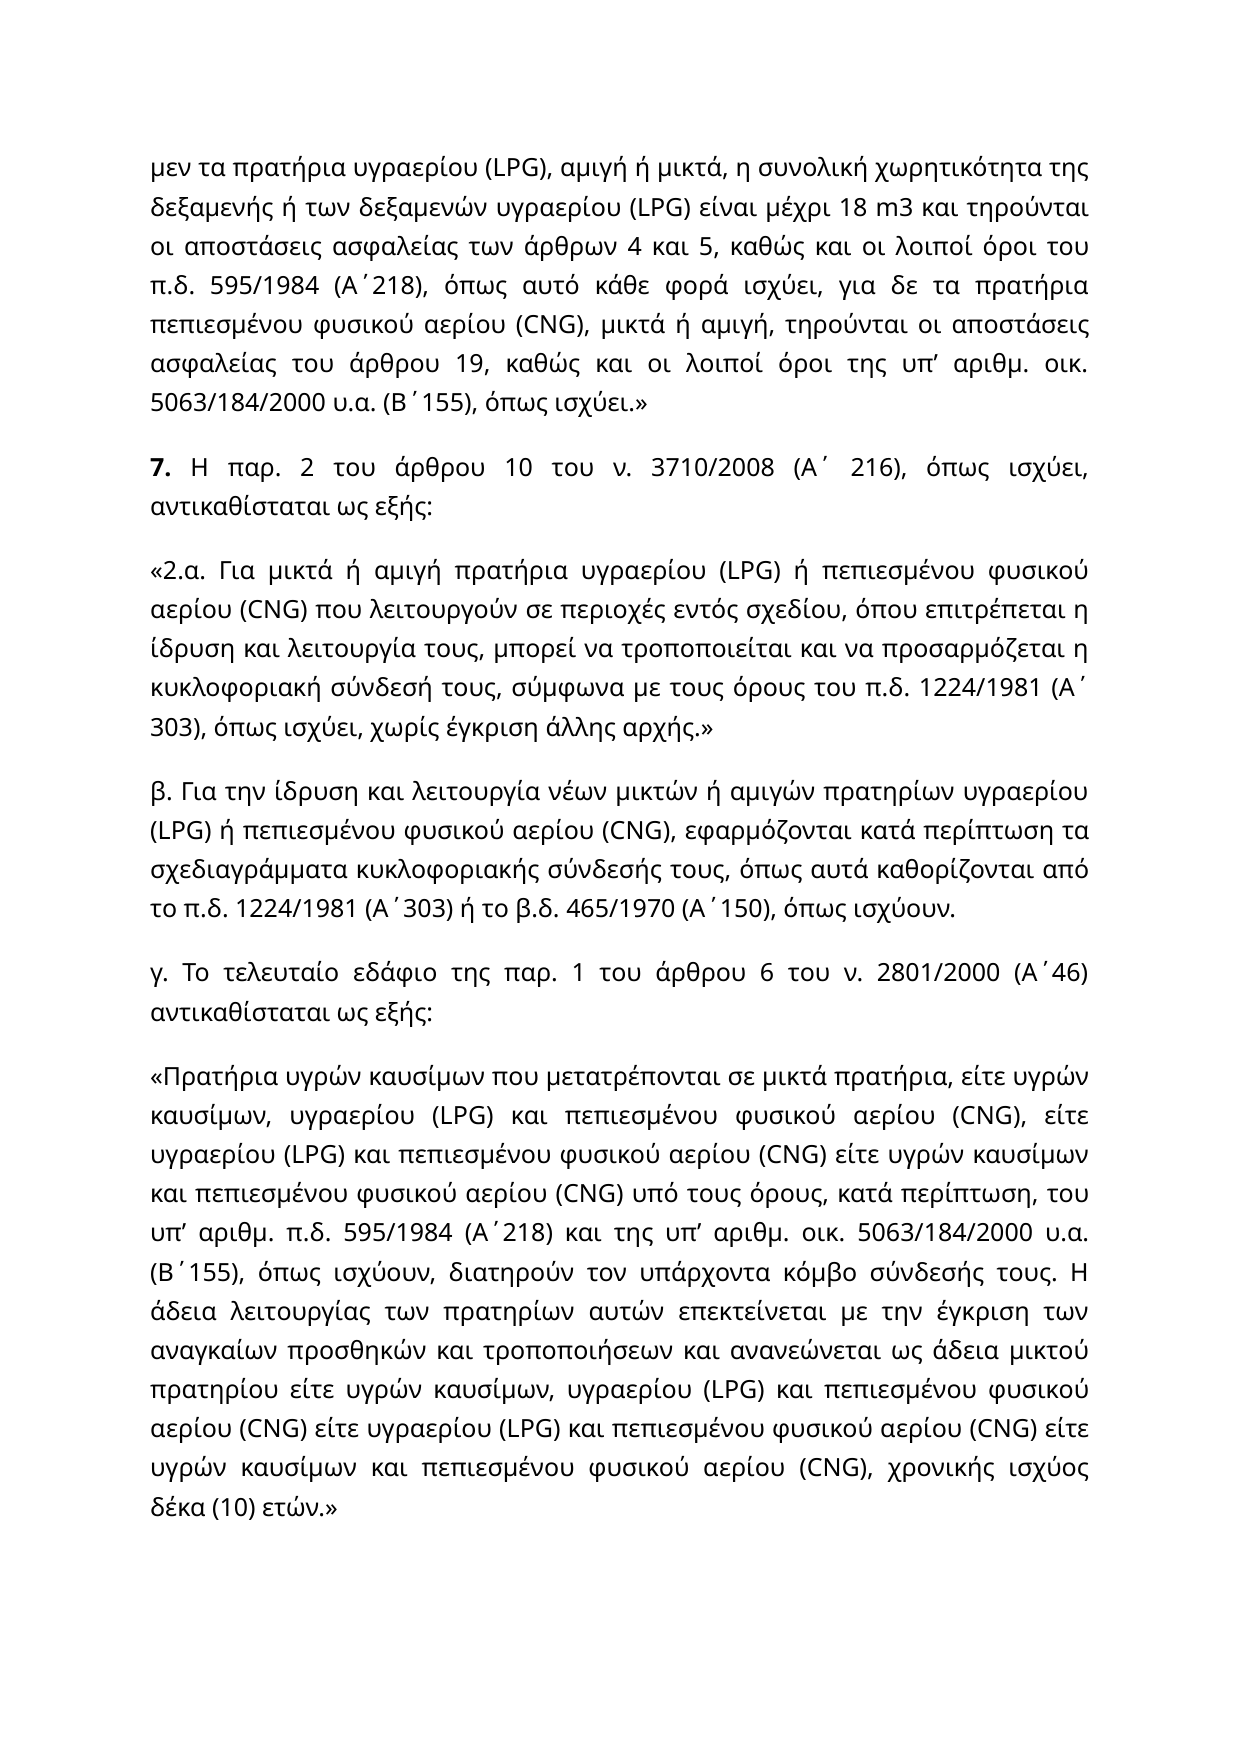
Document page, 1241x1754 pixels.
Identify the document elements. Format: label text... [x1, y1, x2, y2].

text γ. Το τελευταίο εδάφιο της παρ. 1 του άρθρου 6 του ν. 2801/2000 (Α΄46) αντικαθίσταται ως εξής: [150, 955, 1090, 1028]
text «Πρατήρια υγρών καυσίμων που μετατρέπονται σε μικτά πρατήρια, είτε υγρών καυσίμων, υγραερίου (LPG) και πεπιεσμένου φυσικού αερίου (CNG), είτε υγραερίου (LPG) και πεπιεσμένου φυσικού αερίου (CNG) είτε υγρών καυσίμων και πεπιεσμένου φυσικού αερίου (CNG) υπό τους όρους, κατά περίπτωση, του υπ’ αριθμ. π.δ. 595/1984 (Α΄218) και της υπ’ αριθμ. οικ. 5063/184/2000 υ.α. (Β΄155), όπως ισχύουν, διατηρούν τον υπάρχοντα κόμβο σύνδεσής τους. Η άδεια λειτουργίας των πρατηρίων αυτών επεκτείνεται με την έγκριση των αναγκαίων προσθηκών και τροποποιήσεων και ανανεώνεται ως άδεια μικτού πρατηρίου είτε υγρών καυσίμων, υγραερίου (LPG) και πεπιεσμένου φυσικού αερίου (CNG) είτε υγραερίου (LPG) και πεπιεσμένου φυσικού αερίου (CNG) είτε υγρών καυσίμων και πεπιεσμένου φυσικού αερίου (CNG), χρονικής ισχύος δέκα (10) ετών.» [150, 1058, 1090, 1523]
text «2.α. Για μικτά ή αμιγή πρατήρια υγραερίου (LPG) ή πεπιεσμένου φυσικού αερίου (CNG) που λειτουργούν σε περιοχές εντός σχεδίου, όπου επιτρέπεται η ίδρυση και λειτουργία τους, μπορεί να τροποποιείται και να προσαρμόζεται η κυκλοφοριακή σύνδεσή τους, σύμφωνα με τους όρους του π.δ. 1224/1981 (Α΄ 303), όπως ισχύει, χωρίς έγκριση άλλης αρχής.» [150, 552, 1090, 743]
text μεν τα πρατήρια υγραερίου (LPG), αμιγή ή μικτά, η συνολική χωρητικότητα της δεξαμενής ή των δεξαμενών υγραερίου (LPG) είναι μέχρι 18 m3 και τηρούνται οι αποστάσεις ασφαλείας των άρθρων 4 και 5, καθώς και οι λοιποί όροι του π.δ. 595/1984 (Α΄218), όπως αυτό κάθε φορά ισχύει, για δε τα πρατήρια πεπιεσμένου φυσικού αερίου (CNG), μικτά ή αμιγή, τηρούνται οι αποστάσεις ασφαλείας του άρθρου 19, καθώς και οι λοιποί όροι της υπ’ αριθμ. οικ. 5063/184/2000 υ.α. (Β΄155), όπως ισχύει.» [150, 150, 1090, 419]
text 7. Η παρ. 2 του άρθρου 10 του ν. 3710/2008 (Α΄ 216), όπως ισχύει, αντικαθίσταται ως εξής: [150, 449, 1090, 522]
text β. Για την ίδρυση και λειτουργία νέων μικτών ή αμιγών πρατηρίων υγραερίου (LPG) ή πεπιεσμένου φυσικού αερίου (CNG), εφαρμόζονται κατά περίπτωση τα σχεδιαγράμματα κυκλοφοριακής σύνδεσής τους, όπως αυτά καθορίζονται από το π.δ. 1224/1981 (Α΄303) ή το β.δ. 465/1970 (Α΄150), όπως ισχύουν. [150, 773, 1090, 925]
